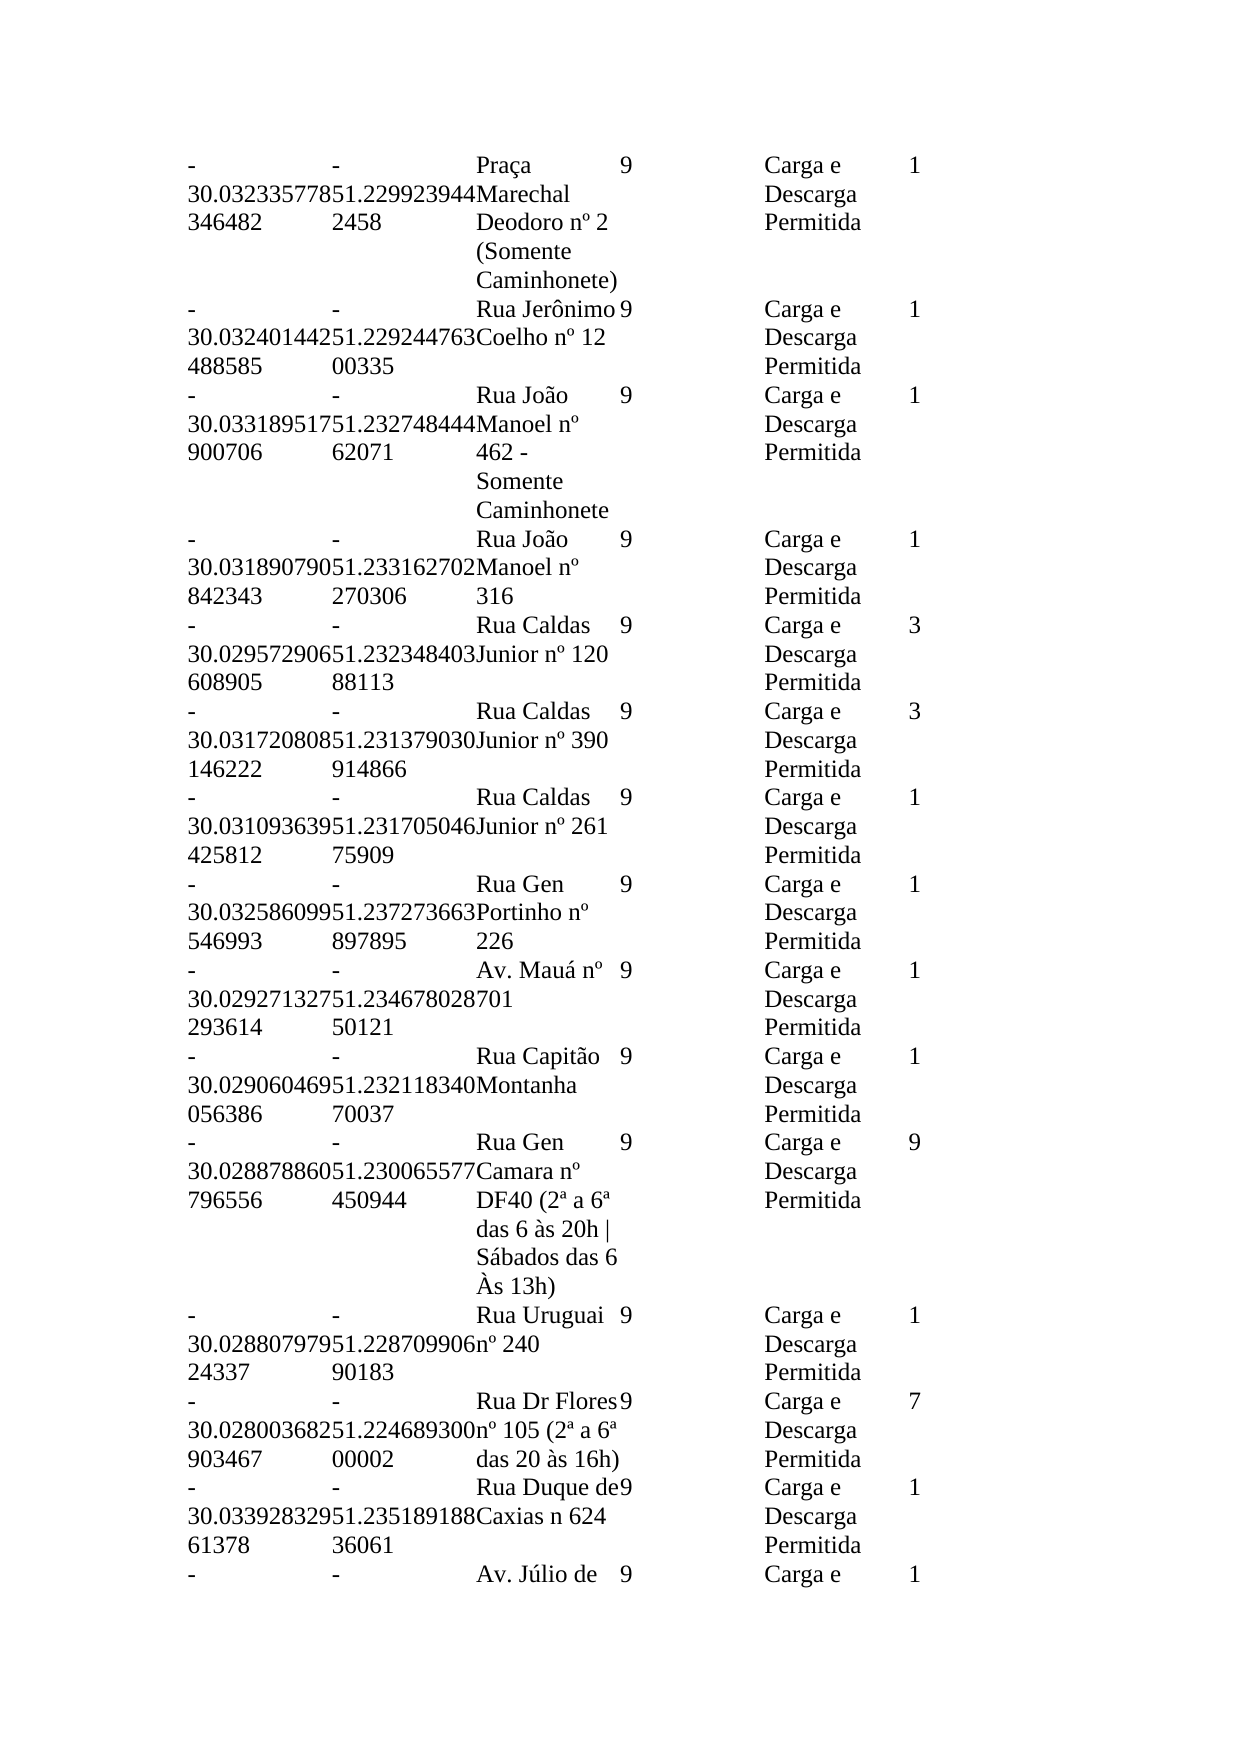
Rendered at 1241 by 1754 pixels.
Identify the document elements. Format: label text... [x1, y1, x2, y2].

table_cell 9 [620, 783, 764, 869]
table_cell Carga e Descarga Permitida [764, 1300, 908, 1386]
table_cell 9 [620, 294, 764, 380]
table_cell -51.22468930000002 [332, 1386, 476, 1472]
table_cell 1 [908, 869, 1053, 955]
table_cell -30.031890790842343 [188, 524, 332, 610]
table_cell Carga e Descarga Permitida [764, 610, 908, 696]
table_cell 1 [908, 294, 1053, 380]
table_cell Carga e Descarga Permitida [764, 1473, 908, 1559]
table_cell -30.029271327293614 [188, 955, 332, 1041]
table_cell 3 [908, 610, 1053, 696]
table_cell Rua Gen Portinho nº 226 [476, 869, 620, 955]
table_cell Rua Gen Camara nº DF40 (2ª a 6ª das 6 às 20h | Sábados das 6 Às 13h) [476, 1128, 620, 1300]
table_cell Carga e Descarga Permitida [764, 150, 908, 294]
table_cell 9 [908, 1128, 1053, 1300]
table_cell Carga e Descarga Permitida [764, 524, 908, 610]
table_cell 9 [620, 696, 764, 782]
table_cell 1 [908, 1041, 1053, 1127]
table_cell -30.032586099546993 [188, 869, 332, 955]
table_cell Carga e Descarga Permitida [764, 696, 908, 782]
table_cell -51.23274844462071 [332, 380, 476, 524]
table_cell 9 [620, 1386, 764, 1472]
table_cell Rua Caldas Junior nº 261 [476, 783, 620, 869]
table_cell 9 [620, 1128, 764, 1300]
table_cell -51.22870990690183 [332, 1300, 476, 1386]
table_cell -30.029572906608905 [188, 610, 332, 696]
table_cell 1 [908, 1473, 1053, 1559]
table_cell -30.032401442488585 [188, 294, 332, 380]
table_cell Carga e [764, 1559, 908, 1587]
table_cell 1 [908, 783, 1053, 869]
table_cell 7 [908, 1386, 1053, 1472]
table_cell -51.22924476300335 [332, 294, 476, 380]
table_cell -30.028878860796556 [188, 1128, 332, 1300]
table_cell Carga e Descarga Permitida [764, 869, 908, 955]
table_cell Rua Caldas Junior nº 390 [476, 696, 620, 782]
table_cell Carga e Descarga Permitida [764, 380, 908, 524]
table_cell Rua Jerônimo Coelho nº 12 [476, 294, 620, 380]
table_cell Praça Marechal Deodoro nº 2 (Somente Caminhonete) [476, 150, 620, 294]
table_cell Carga e Descarga Permitida [764, 1386, 908, 1472]
table_cell -51.23234840388113 [332, 610, 476, 696]
table_cell 1 [908, 380, 1053, 524]
table_cell -51.233162702270306 [332, 524, 476, 610]
table_cell Carga e Descarga Permitida [764, 783, 908, 869]
table_cell -51.23211834070037 [332, 1041, 476, 1127]
table_cell 9 [620, 524, 764, 610]
table_cell Rua João Manoel nº 462 - Somente Caminhonete [476, 380, 620, 524]
table_cell -30.031093639425812 [188, 783, 332, 869]
table_cell -30.02880797924337 [188, 1300, 332, 1386]
table_cell [188, 1559, 332, 1587]
table_cell 9 [620, 869, 764, 955]
table_cell Rua Uruguai nº 240 [476, 1300, 620, 1386]
table_cell -30.032335778346482 [188, 150, 332, 294]
table_cell 1 [908, 1559, 1053, 1587]
table_cell -51.237273663897895 [332, 869, 476, 955]
table_cell -51.230065577450944 [332, 1128, 476, 1300]
table_cell 1 [908, 1300, 1053, 1386]
table_cell 1 [908, 955, 1053, 1041]
table_cell -51.23518918836061 [332, 1473, 476, 1559]
table_cell Rua Capitão Montanha [476, 1041, 620, 1127]
table_cell Carga e Descarga Permitida [764, 1041, 908, 1127]
table_cell -30.033189517900706 [188, 380, 332, 524]
table_cell 9 [620, 1041, 764, 1127]
table_cell Carga e Descarga Permitida [764, 294, 908, 380]
table_cell Carga e Descarga Permitida [764, 955, 908, 1041]
table_cell Rua Caldas Junior nº 120 [476, 610, 620, 696]
table_cell 9 [620, 610, 764, 696]
table_cell Av. Mauá nº 701 [476, 955, 620, 1041]
table_cell -51.23467802850121 [332, 955, 476, 1041]
table_cell 9 [620, 150, 764, 294]
table_cell -51.23170504675909 [332, 783, 476, 869]
table_cell -30.029060469056386 [188, 1041, 332, 1127]
table_cell Carga e Descarga Permitida [764, 1128, 908, 1300]
table_cell -30.03392832961378 [188, 1473, 332, 1559]
table_cell -30.031720808146222 [188, 696, 332, 782]
table_cell 9 [620, 1559, 764, 1587]
table_cell Rua João Manoel nº 316 [476, 524, 620, 610]
table_cell 9 [620, 1473, 764, 1559]
table_cell 9 [620, 955, 764, 1041]
table_cell Rua Duque de Caxias n 624 [476, 1473, 620, 1559]
table_cell [332, 1559, 476, 1587]
table_cell -30.028003682903467 [188, 1386, 332, 1472]
table_cell -51.2299239442458 [332, 150, 476, 294]
table_cell 9 [620, 380, 764, 524]
table_cell 1 [908, 524, 1053, 610]
table_cell -51.231379030914866 [332, 696, 476, 782]
table_cell 9 [620, 1300, 764, 1386]
table_cell 1 [908, 150, 1053, 294]
table_cell 3 [908, 696, 1053, 782]
table_cell Rua Dr Flores nº 105 (2ª a 6ª das 20 às 16h) [476, 1386, 620, 1472]
table_cell Av. Júlio de [476, 1559, 620, 1587]
